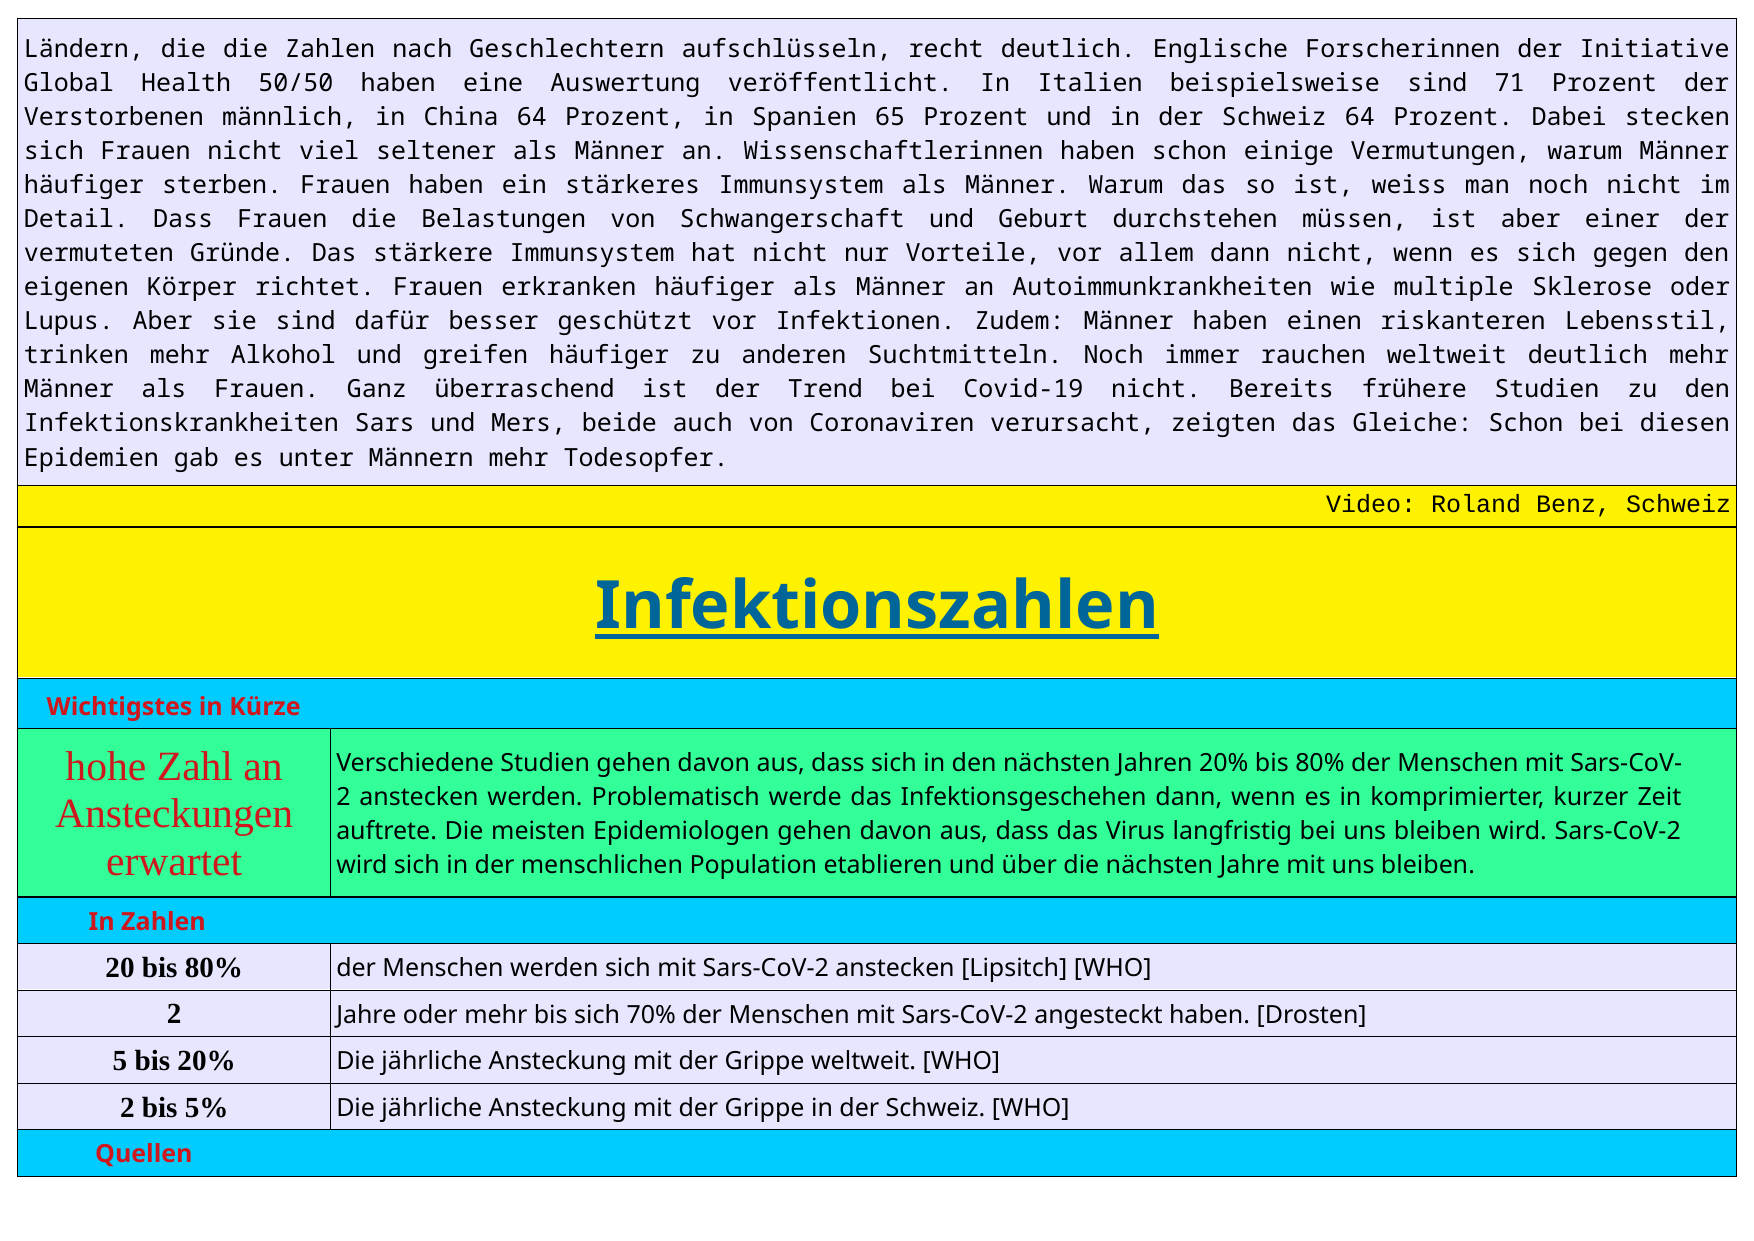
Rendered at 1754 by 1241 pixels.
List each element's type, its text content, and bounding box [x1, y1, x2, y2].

table_cell 20 bis 80% [18, 944, 330, 989]
table_cell Quellen [18, 1130, 1736, 1176]
table_cell der Menschen werden sich mit Sars-CoV-2 anstecken [Lipsitch] [WHO] [331, 944, 1736, 989]
table_cell In Zahlen [18, 898, 1736, 943]
table_cell Die jährliche Ansteckung mit der Grippe in der Schweiz. [WHO] [331, 1084, 1736, 1129]
table_cell Video: Roland Benz, Schweiz [18, 486, 1736, 526]
table_cell 5 bis 20% [18, 1037, 330, 1083]
table_cell 2 [18, 991, 330, 1036]
table_cell Jahre oder mehr bis sich 70% der Menschen mit Sars-CoV-2 angesteckt haben. [Drosten] [331, 991, 1736, 1036]
table_cell 2 bis 5% [18, 1084, 330, 1129]
table_header Infektionszahlen [18, 528, 1736, 677]
table_cell Ländern, die die Zahlen nach Geschlechtern aufschlüsseln, recht deutlich. Englische Forscherinnen der Initiative Global Health 50/50 haben eine Auswertung veröffentlicht. In Italien beispielsweise sind 71 Prozent der Verstorbenen männlich, in China 64 Prozent, in Spanien 65 Prozent und in der Schweiz 64 Prozent. Dabei stecken sich Frauen nicht viel seltener als Männer an. Wissenschaftlerinnen haben schon einige Vermutungen, warum Männer häufiger sterben. Frauen haben ein stärkeres Immunsystem als Männer. Warum das so ist, weiss man noch nicht im Detail. Dass Frauen die Belastungen von Schwangerschaft und Geburt durchstehen müssen, ist aber einer der vermuteten Gründe. Das stärkere Immunsystem hat nicht nur Vorteile, vor allem dann nicht, wenn es sich gegen den eigenen Körper richtet. Frauen erkranken häufiger als Männer an Autoimmunkrankheiten wie multiple Sklerose oder Lupus. Aber sie sind dafür besser geschützt vor Infektionen. Zudem: Männer haben einen riskanteren Lebensstil, trinken mehr Alkohol und greifen häufiger zu anderen Suchtmitteln. Noch immer rauchen weltweit deutlich mehr Männer als Frauen. Ganz überraschend ist der Trend bei Covid-19 nicht. Bereits frühere Studien zu den Infektionskrankheiten Sars und Mers, beide auch von Coronaviren verursacht, zeigten das Gleiche: Schon bei diesen Epidemien gab es unter Männern mehr Todesopfer. [18, 19, 1736, 485]
table_cell Die jährliche Ansteckung mit der Grippe weltweit. [WHO] [331, 1037, 1736, 1083]
table_cell hohe Zahl an Ansteckungen erwartet [18, 729, 330, 896]
table_cell Wichtigstes in Kürze [18, 679, 1736, 728]
table_cell Verschiedene Studien gehen davon aus, dass sich in den nächsten Jahren 20% bis 80% der Menschen mit Sars-CoV-2 anstecken werden. Problematisch werde das Infektionsgeschehen dann, wenn es in komprimierter, kurzer Zeit auftrete. Die meisten Epidemiologen gehen davon aus, dass das Virus langfristig bei uns bleiben wird. Sars-CoV-2 wird sich in der menschlichen Population etablieren und über die nächsten Jahre mit uns bleiben. [331, 729, 1736, 896]
